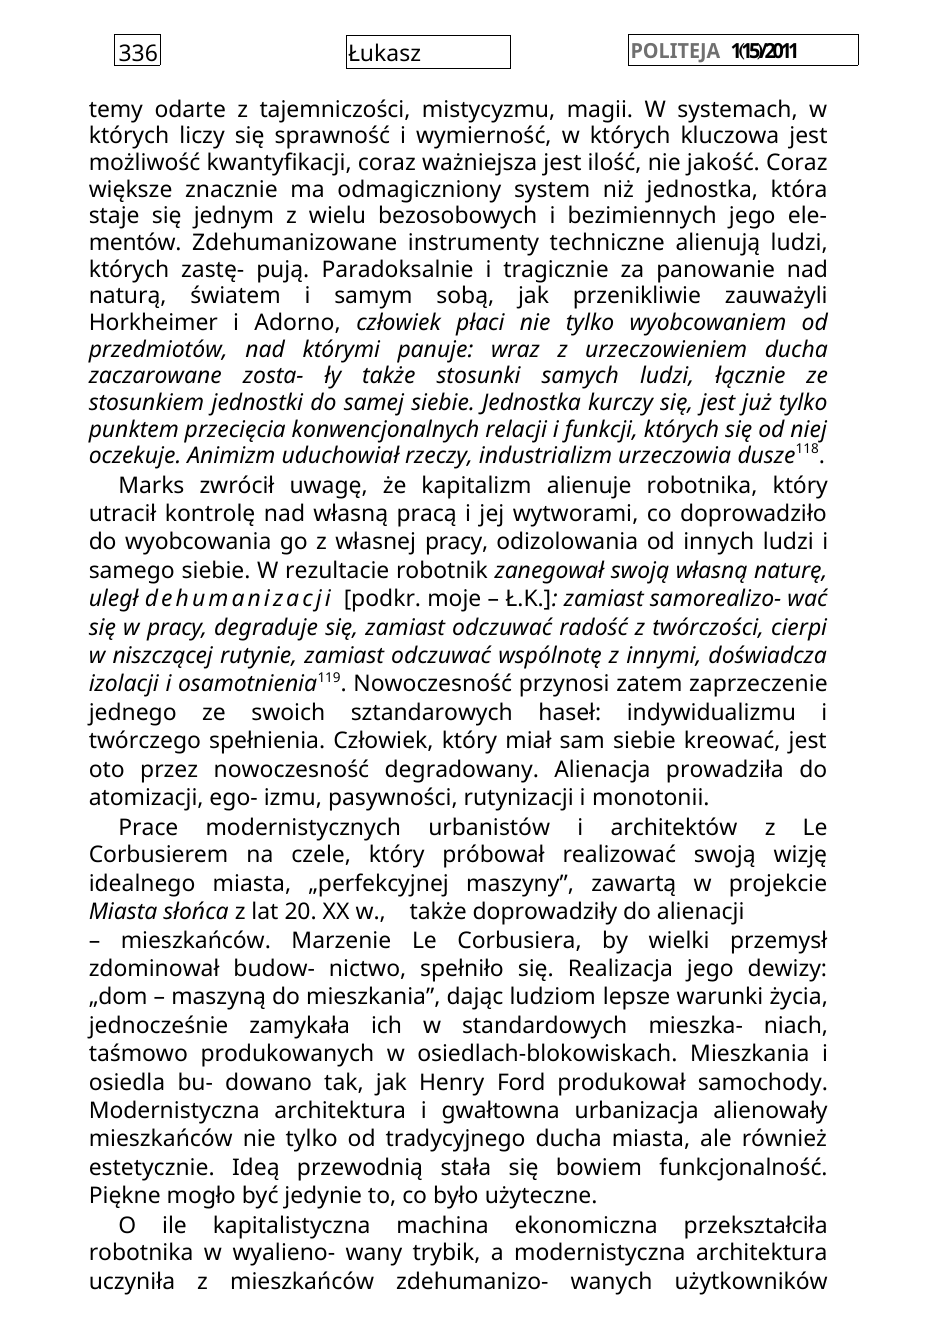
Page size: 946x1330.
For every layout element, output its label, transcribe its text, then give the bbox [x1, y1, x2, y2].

text – mieszkańców. Marzenie Le Corbusiera, by wielki przemysł zdominował budow- nictwo, spełniło się. Realizacja jego dewizy: „dom – maszyną do mieszkania”, dając ludziom lepsze warunki życia, jednocześnie zamykała ich w standardowych mieszka- niach, taśmowo produkowanych w osiedlach-blokowiskach. Mieszkania i osiedla bu- dowano tak, jak Henry Ford produkował samochody. Modernistyczna architektura i gwałtowna urbanizacja alienowały mieszkańców nie tylko od tradycyjnego ducha miasta, ale również estetycznie. Ideą przewodnią stała się bowiem funkcjonalność. Piękne mogło być jedynie to, co było użyteczne. [88, 926, 828, 1211]
text Marks zwrócił uwagę, że kapitalizm alienuje robotnika, który utracił kontrolę nad własną pracą i jej wytworami, co doprowadziło do wyobcowania go z własnej pracy, odizolowania od innych ludzi i samego siebie. W rezultacie robotnik zanegował swoją własną naturę, uległ dehumanizacji [podkr. moje – Ł.K.]: zamiast samorealizo- wać się w pracy, degraduje się, zamiast odczuwać radość z twórczości, cierpi w niszczącej rutynie, zamiast odczuwać wspólnotę z innymi, doświadcza izolacji i osamotnienia119. Nowoczesność przynosi zatem zaprzeczenie jednego ze swoich sztandarowych haseł: indywidualizmu i twórczego spełnienia. Człowiek, który miał sam siebie kreować, jest oto przez nowoczesność degradowany. Alienacja prowadziła do atomizacji, ego- izmu, pasywności, rutynizacji i monotonii. [88, 471, 828, 812]
text O ile kapitalistyczna machina ekonomiczna przekształciła robotnika w wyalieno- wany trybik, a modernistyczna architektura uczyniła z mieszkańców zdehumanizo- wanych użytkowników [88, 1211, 828, 1296]
text temy odarte z tajemniczości, mistycyzmu, magii. W systemach, w których liczy się sprawność i wymierność, w których kluczowa jest możliwość kwantyfikacji, coraz ważniejsza jest ilość, nie jakość. Coraz większe znacznie ma odmagiczniony system niż jednostka, która staje się jednym z wielu bezosobowych i bezimiennych jego ele- mentów. Zdehumanizowane instrumenty techniczne alienują ludzi, których zastę- pują. Paradoksalnie i tragicznie za panowanie nad naturą, światem i samym sobą, jak przenikliwie zauważyli Horkheimer i Adorno, człowiek płaci nie tylko wyobcowaniem od przedmiotów, nad którymi panuje: wraz z urzeczowieniem ducha zaczarowane zosta- ły także stosunki samych ludzi, łącznie ze stosunkiem jednostki do samej siebie. Jednostka kurczy się, jest już tylko punktem przecięcia konwencjonalnych relacji i funkcji, których się od niej oczekuje. Animizm uduchowiał rzeczy, industrializm urzeczowia dusze118. [88, 96, 828, 469]
text Prace modernistycznych urbanistów i architektów z Le Corbusierem na czele, który próbował realizować swoją wizję idealnego miasta, „perfekcyjnej maszyny”, zawartą w projekcie Miasta słońca z lat 20. XX w., także doprowadziły do alienacji [88, 812, 828, 926]
